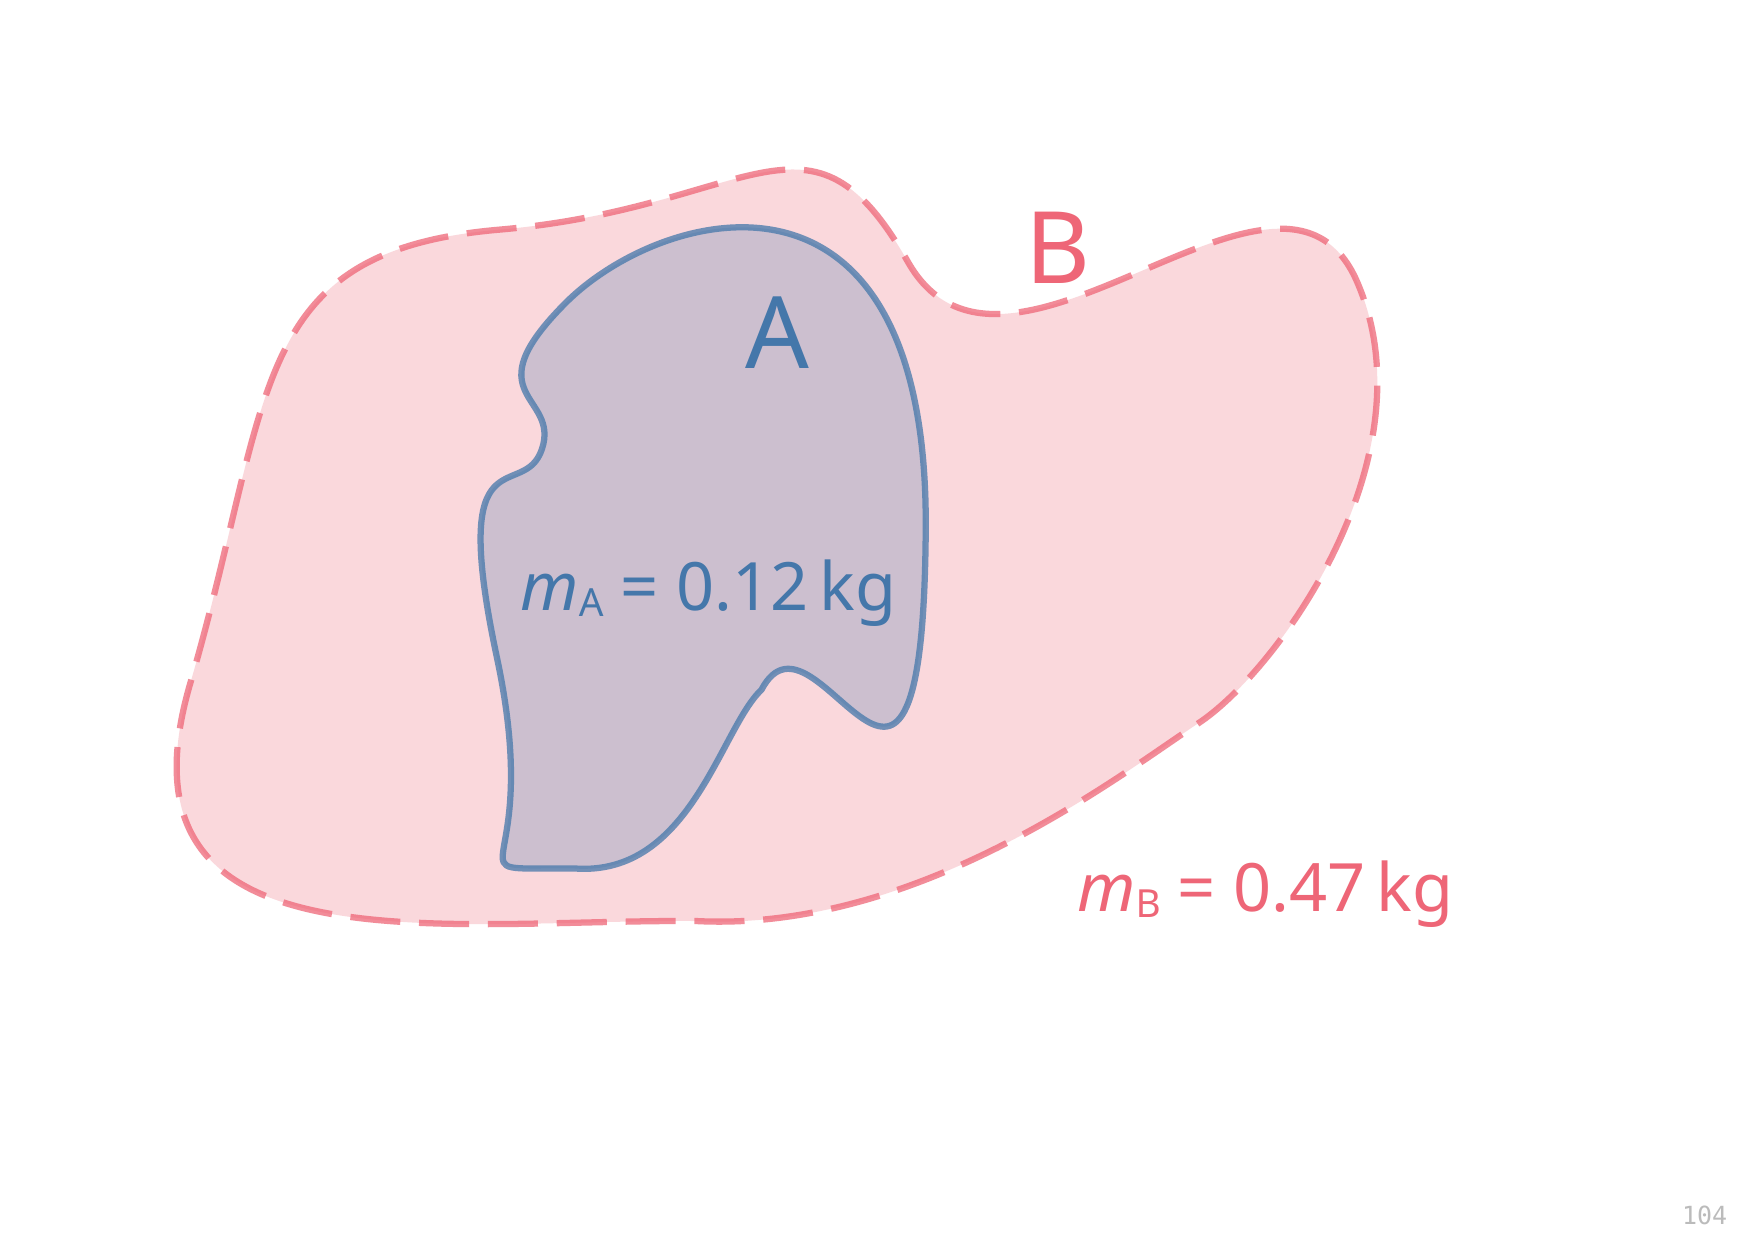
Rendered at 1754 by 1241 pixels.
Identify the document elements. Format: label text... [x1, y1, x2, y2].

text_box [176, 169, 1378, 925]
text_box A [730, 253, 839, 369]
text_box mA = 0.12 kg [505, 523, 891, 612]
text_box mB = 0.47 kg [1062, 824, 1442, 913]
text_box B [1010, 169, 1102, 285]
